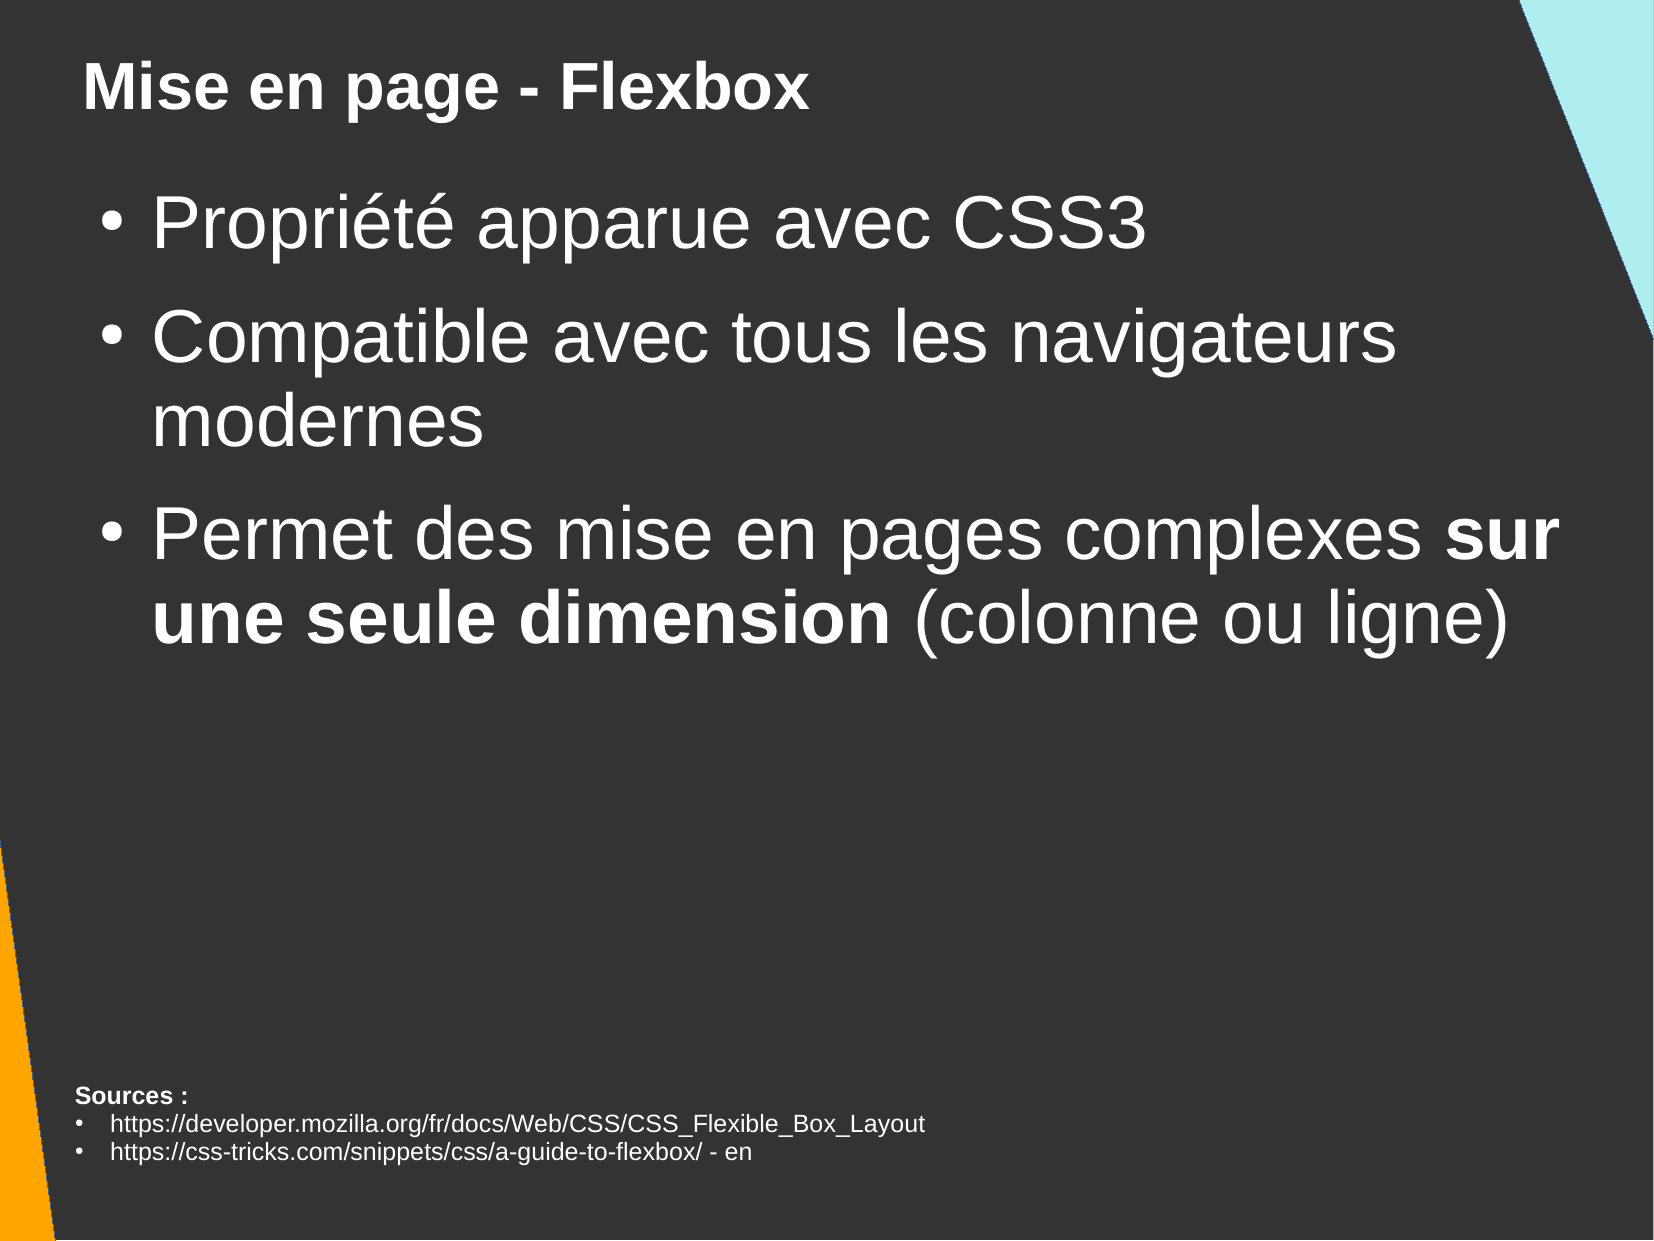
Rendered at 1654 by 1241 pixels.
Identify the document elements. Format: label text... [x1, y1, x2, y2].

title Mise en page - Flexbox [82, 49, 1571, 152]
text_box [0, 840, 56, 1241]
list Propriété apparue avec CSS3 Compatible avec tous les navigateurs modernes Permet des mise en pages complexes sur une seule dimension (colonne ou ligne) [80, 180, 1605, 993]
text_box Sources : https://developer.mozilla.org/fr/docs/Web/CSS/CSS_Flexible_Box_Layout https://css-tricks.com/snippets/css/a-guide-to-flexbox/ - en [60, 1074, 1546, 1241]
text_box [1519, 0, 1654, 340]
